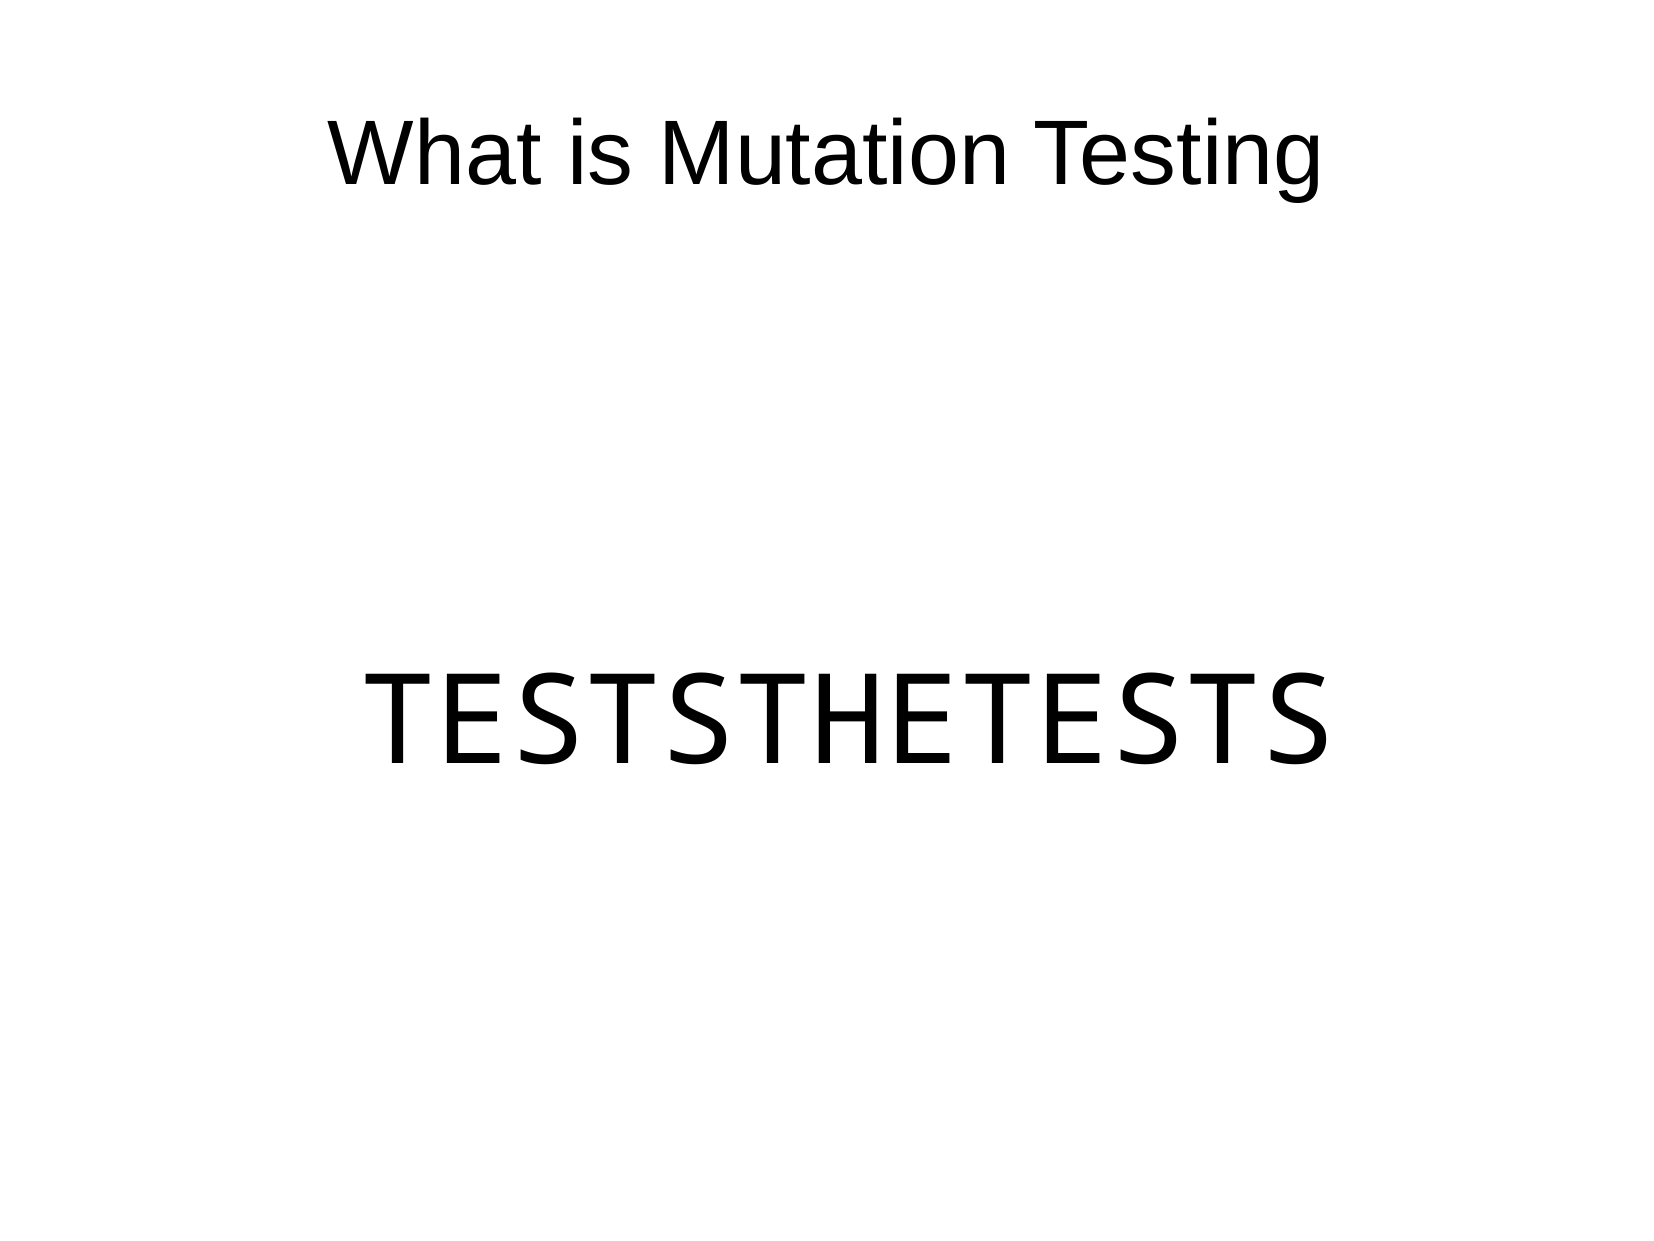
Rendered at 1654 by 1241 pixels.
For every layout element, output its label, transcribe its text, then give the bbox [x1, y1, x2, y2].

text_box TESTSTHETESTS [240, 622, 1456, 826]
title What is Mutation Testing [82, 49, 1571, 257]
